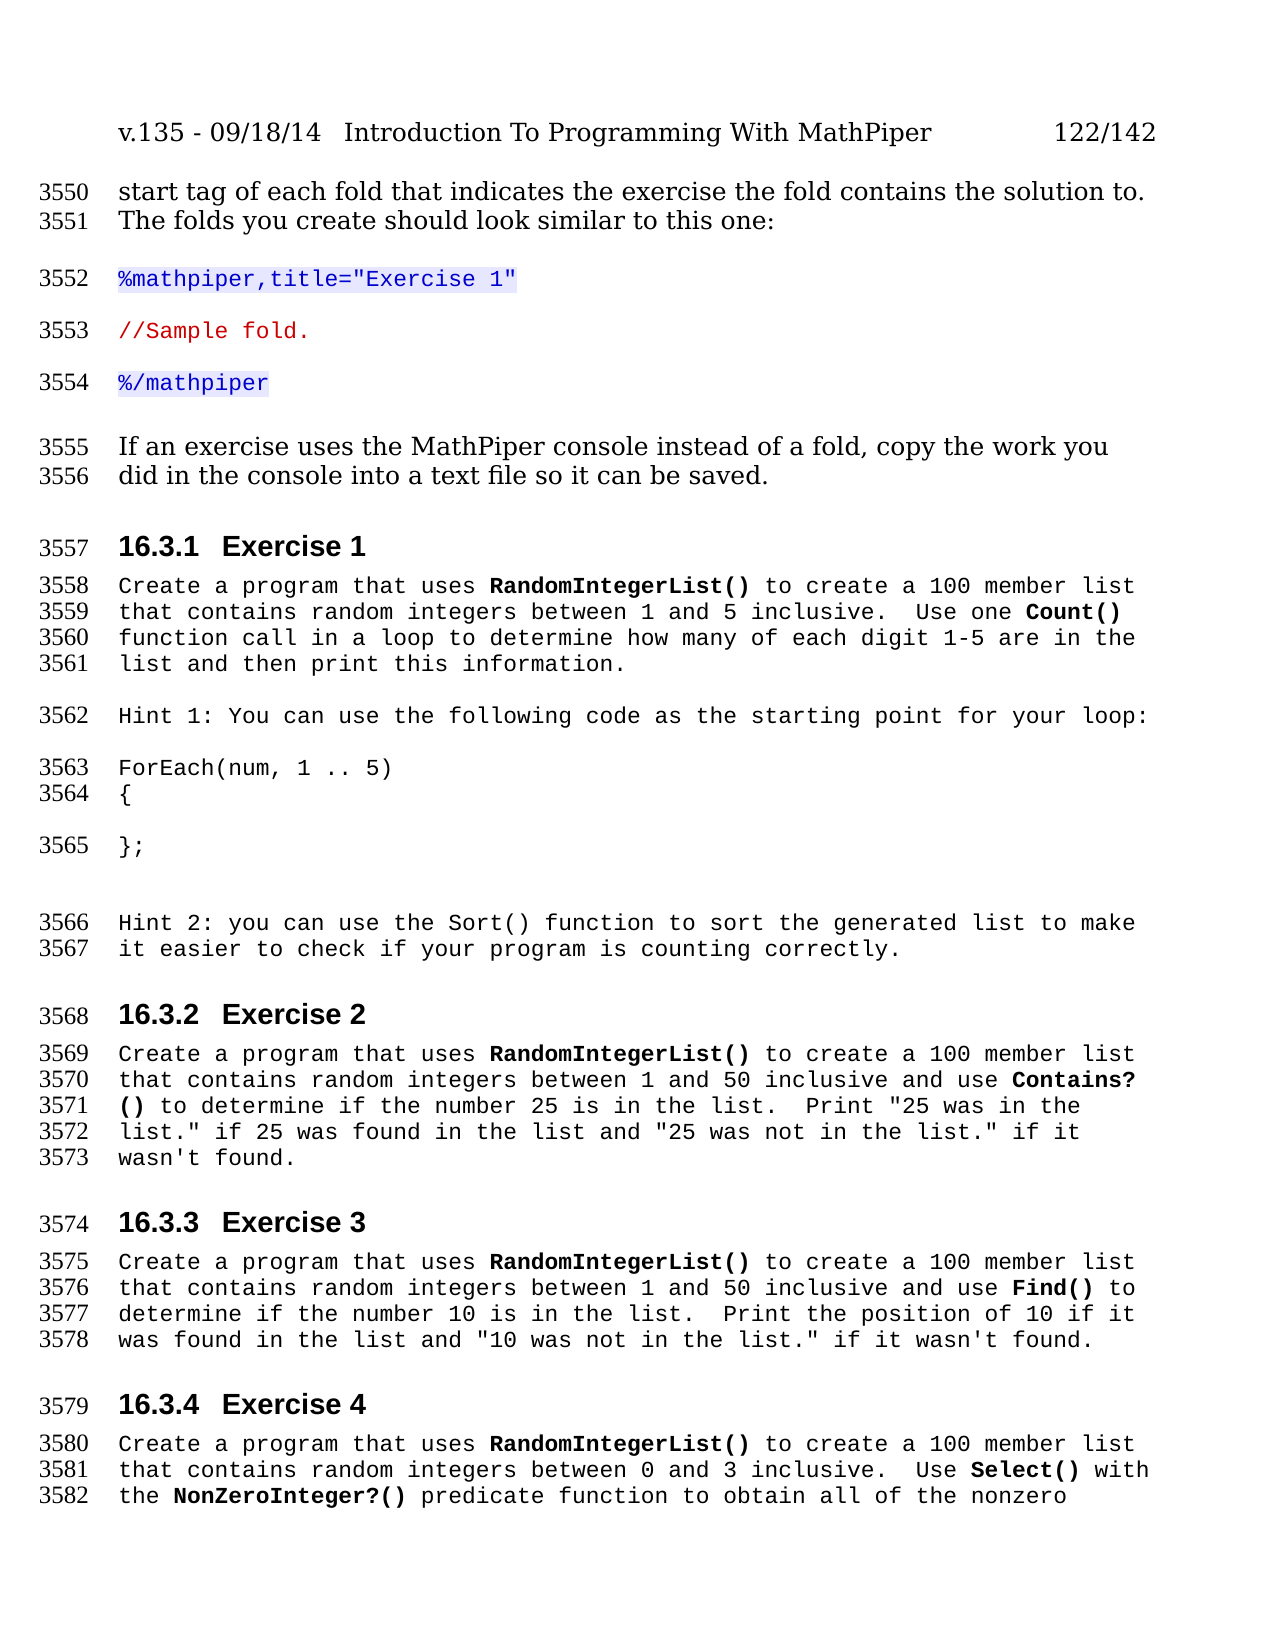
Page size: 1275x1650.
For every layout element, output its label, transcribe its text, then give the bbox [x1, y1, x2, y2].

text Hint 1: You can use the following code as the starting point for your loop: [118, 704, 1157, 730]
text ForEach(num, 1 .. 5) [118, 756, 1157, 782]
text If an exercise uses the MathPiper console instead of a fold, copy the work you did in the console into a text file so it can be saved. [118, 432, 1157, 490]
text //Sample fold. [118, 319, 1157, 345]
text Create a program that uses RandomIntegerList() to create a 100 member list that contains random integers between 1 and 50 inclusive and use Contains?() to determine if the number 25 is in the list. Print "25 was in the list." if 25 was found in the list and "25 was not in the list." if it wasn't found. [118, 1042, 1157, 1172]
text start tag of each fold that indicates the exercise the fold contains the solution to. The folds you create should look similar to this one: [118, 177, 1157, 235]
text }; [118, 834, 1157, 860]
text Create a program that uses RandomIntegerList() to create a 100 member list that contains random integers between 1 and 5 inclusive. Use one Count() function call in a loop to determine how many of each digit 1-5 are in the list and then print this information. [118, 574, 1157, 678]
text { [118, 782, 1157, 808]
text %/mathpiper [118, 371, 1157, 397]
subtitle Exercise 2 [118, 997, 1157, 1030]
text Create a program that uses RandomIntegerList() to create a 100 member list that contains random integers between 0 and 3 inclusive. Use Select() with the NonZeroInteger?() predicate function to obtain all of the nonzero [118, 1433, 1157, 1511]
subtitle Exercise 1 [118, 529, 1157, 563]
text Create a program that uses RandomIntegerList() to create a 100 member list that contains random integers between 1 and 50 inclusive and use Find() to determine if the number 10 is in the list. Print the position of 10 if it was found in the list and "10 was not in the list." if it wasn't found. [118, 1250, 1157, 1354]
text Hint 2: you can use the Sort() function to sort the generated list to make it easier to check if your program is counting correctly. [118, 912, 1157, 964]
subtitle Exercise 3 [118, 1205, 1157, 1238]
subtitle Exercise 4 [118, 1387, 1157, 1421]
text %mathpiper,title="Exercise 1" [118, 267, 1157, 293]
